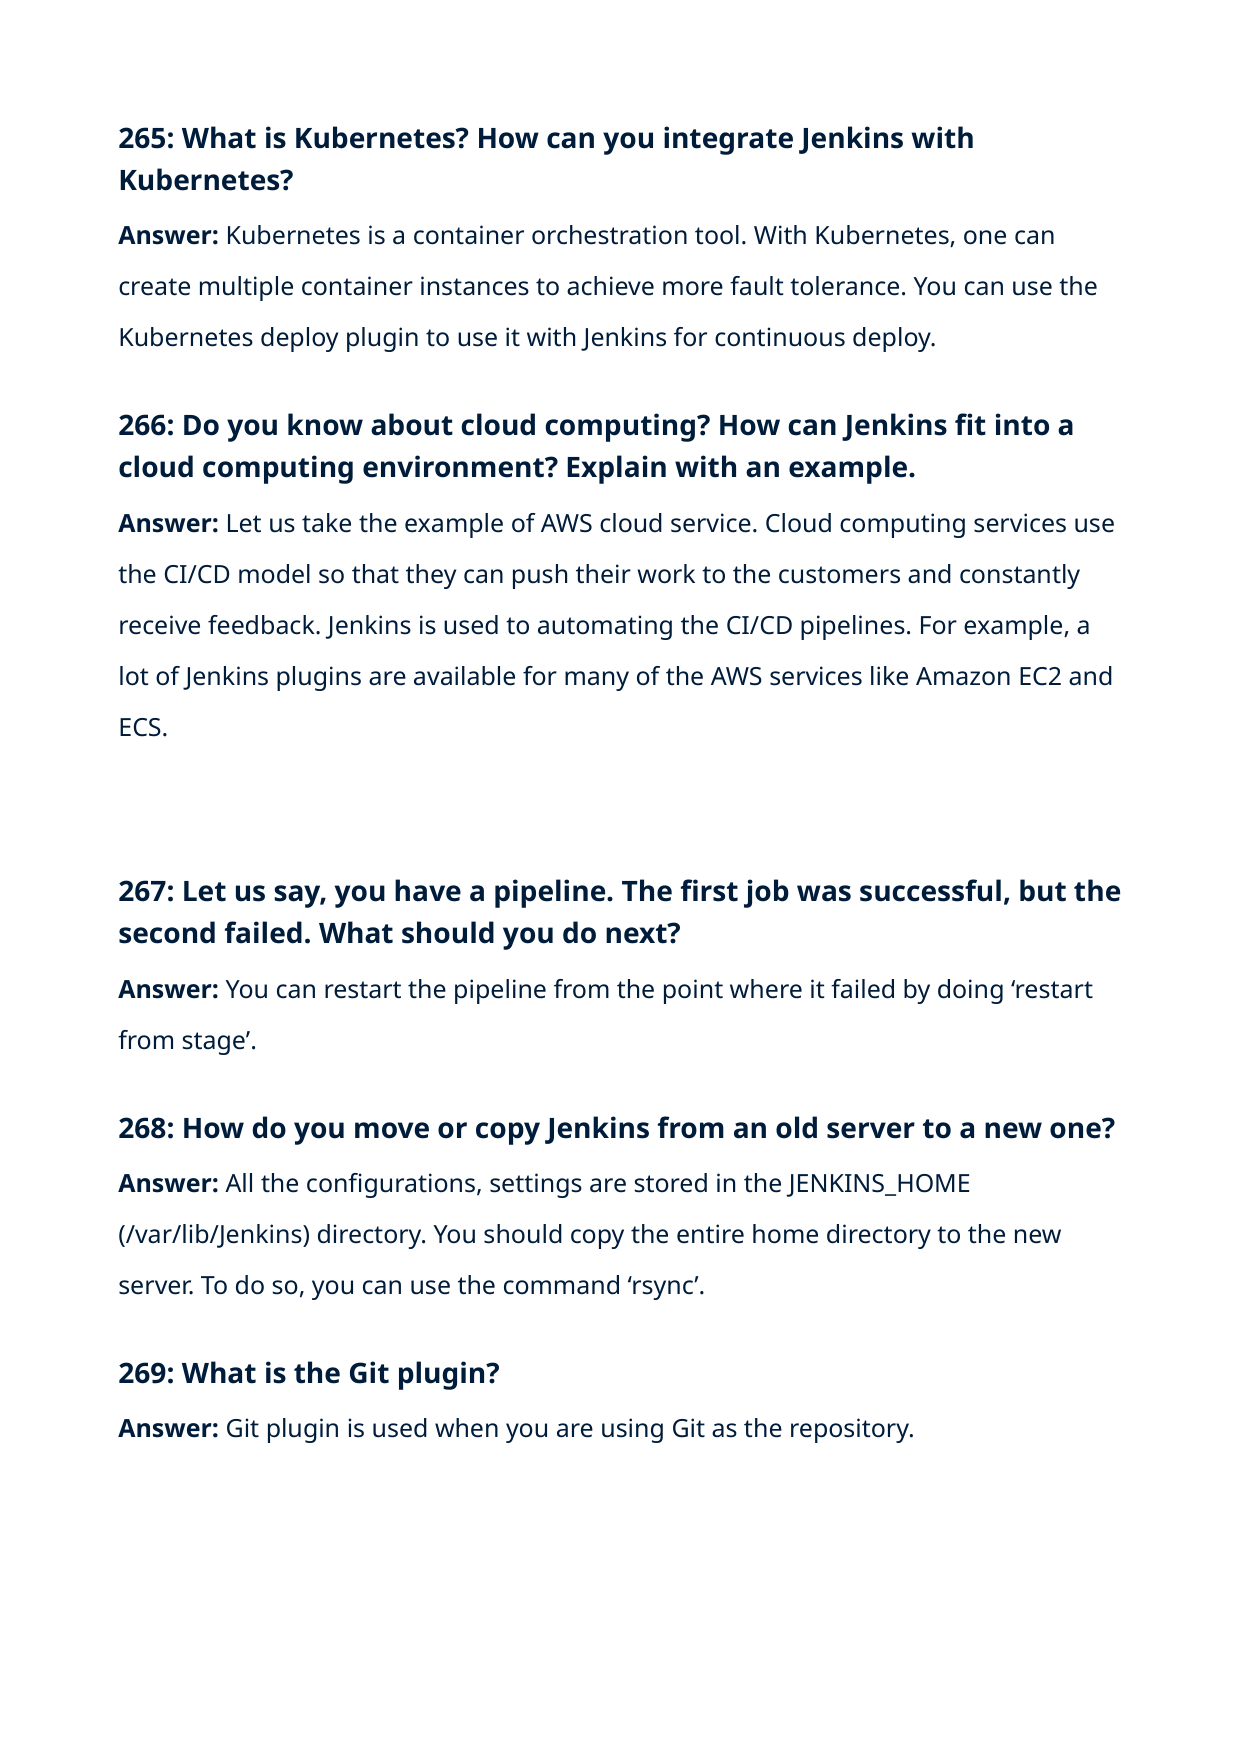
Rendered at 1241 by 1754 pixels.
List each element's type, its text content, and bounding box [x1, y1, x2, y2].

text Answer: Let us take the example of AWS cloud service. Cloud computing services use the CI/CD model so that they can push their work to the customers and constantly receive feedback. Jenkins is used to automating the CI/CD pipelines. For example, a lot of Jenkins plugins are available for many of the AWS services like Amazon EC2 and ECS. [118, 505, 1122, 743]
subtitle 269: What is the Git plugin? [118, 1353, 1122, 1391]
text Answer: Kubernetes is a container orchestration tool. With Kubernetes, one can create multiple container instances to achieve more fault tolerance. You can use the Kubernetes deploy plugin to use it with Jenkins for continuous deploy. [118, 218, 1122, 354]
text Answer: All the configurations, settings are stored in the JENKINS_HOME (/var/lib/Jenkins) directory. You should copy the entire home directory to the new server. To do so, you can use the command ‘rsync’. [118, 1166, 1122, 1302]
subtitle 267: Let us say, you have a pipeline. The first job was successful, but the second failed. What should you do next? [118, 872, 1122, 952]
subtitle 266: Do you know about cloud computing? How can Jenkins fit into a cloud computing environment? Explain with an example. [118, 405, 1122, 486]
subtitle 268: How do you move or copy Jenkins from an old server to a new one? [118, 1108, 1122, 1146]
text Answer: Git plugin is used when you are using Git as the repository. [118, 1411, 1122, 1445]
text Answer: You can restart the pipeline from the point where it failed by doing ‘restart from stage’. [118, 971, 1122, 1057]
subtitle 265: What is Kubernetes? How can you integrate Jenkins with Kubernetes? [118, 118, 1122, 198]
